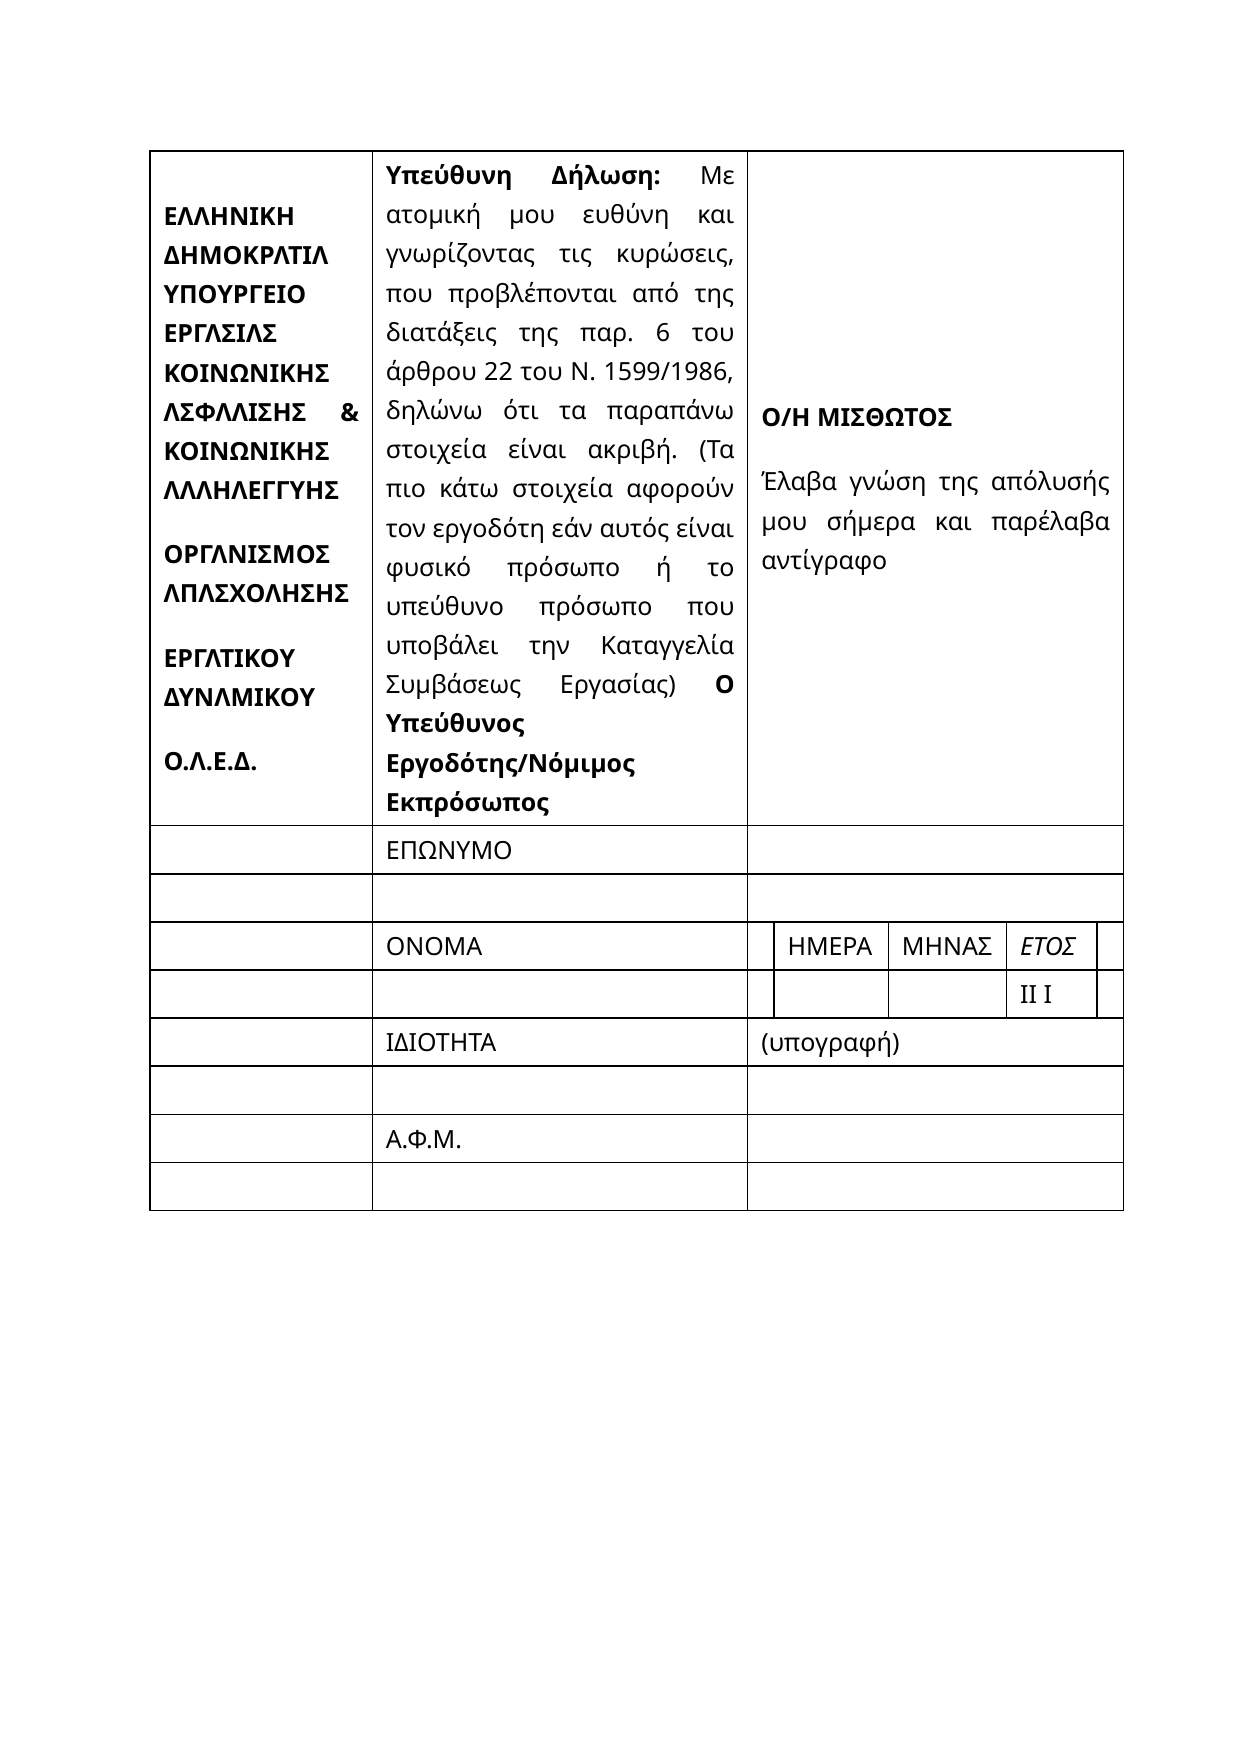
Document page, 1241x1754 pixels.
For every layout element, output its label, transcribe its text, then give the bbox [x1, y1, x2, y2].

table_cell [748, 826, 1123, 873]
table_cell Α.Φ.Μ. [373, 1115, 747, 1162]
table_cell [373, 1163, 747, 1210]
table_cell [748, 875, 1123, 921]
table_cell ΗΜΕΡΑ [775, 923, 888, 969]
table_cell [151, 875, 372, 921]
table_header Υπεύθυνη Δήλωση: Με ατομική μου ευθύνη και γνωρίζοντας τις κυρώσεις, που προβλέπονται από της διατάξεις της παρ. 6 του άρθρου 22 του Ν. 1599/1986, δηλώνω ότι τα παραπάνω στοιχεία είναι ακριβή. (Τα πιο κάτω στοιχεία αφορούν τον εργοδότη εάν αυτός είναι φυσικό πρόσωπο ή το υπεύθυνο πρόσωπο που υποβάλει την Καταγγελία Συμβάσεως Εργασίας) Ο Υπεύθυνος Εργοδότης/Νόμιμος Εκπρόσωπος [373, 152, 747, 825]
table_cell [373, 971, 747, 1017]
table_cell [151, 923, 372, 969]
table_cell ΕΠΩΝΥΜΟ [373, 826, 747, 873]
table_cell [748, 1115, 1123, 1162]
table_cell ΙΙ Ι [1007, 971, 1096, 1017]
table_cell [748, 923, 773, 969]
table_cell [151, 971, 372, 1017]
table_cell [889, 971, 1006, 1017]
table_cell [151, 1067, 372, 1113]
table_cell [775, 971, 888, 1017]
table_cell [1098, 971, 1123, 1017]
table_cell ΕΤΟΣ [1007, 923, 1096, 969]
table_cell [373, 875, 747, 921]
table_cell ΜΗΝΑΣ [889, 923, 1006, 969]
table_cell [151, 826, 372, 873]
table_cell [748, 1163, 1123, 1210]
table_cell ΟΝΟΜΑ [373, 923, 747, 969]
table_cell [373, 1067, 747, 1113]
table_cell (υπογραφή) [748, 1019, 1123, 1065]
table_cell [748, 971, 773, 1017]
table_cell [748, 1067, 1123, 1113]
table_cell [1098, 923, 1123, 969]
table_cell [151, 1115, 372, 1162]
table_cell ΙΔΙΟΤΗΤΑ [373, 1019, 747, 1065]
table_cell [151, 1019, 372, 1065]
table_cell [151, 1163, 372, 1210]
table_header Ο/Η ΜΙΣΘΩΤΟΣ Έλαβα γνώση της απόλυσής μου σήμερα και παρέλαβα αντίγραφο [748, 152, 1123, 825]
table_header ΕΛΛΗΝΙΚΗ ΔΗΜΟΚΡΛΤΙΛ ΥΠΟΥΡΓΕΙΟ ΕΡΓΛΣΙΛΣ ΚΟΙΝΩΝΙΚΗΣ ΛΣΦΛΛΙΣΗΣ & ΚΟΙΝΩΝΙΚΗΣ ΛΛΛΗΛΕΓΓΥΗΣ ΟΡΓΛΝΙΣΜΟΣ ΛΠΛΣΧΟΛΗΣΗΣ ΕΡΓΛΤΙΚΟΥ ΔΥΝΛΜΙΚΟΥ Ο.Λ.Ε.Δ. [151, 152, 372, 825]
